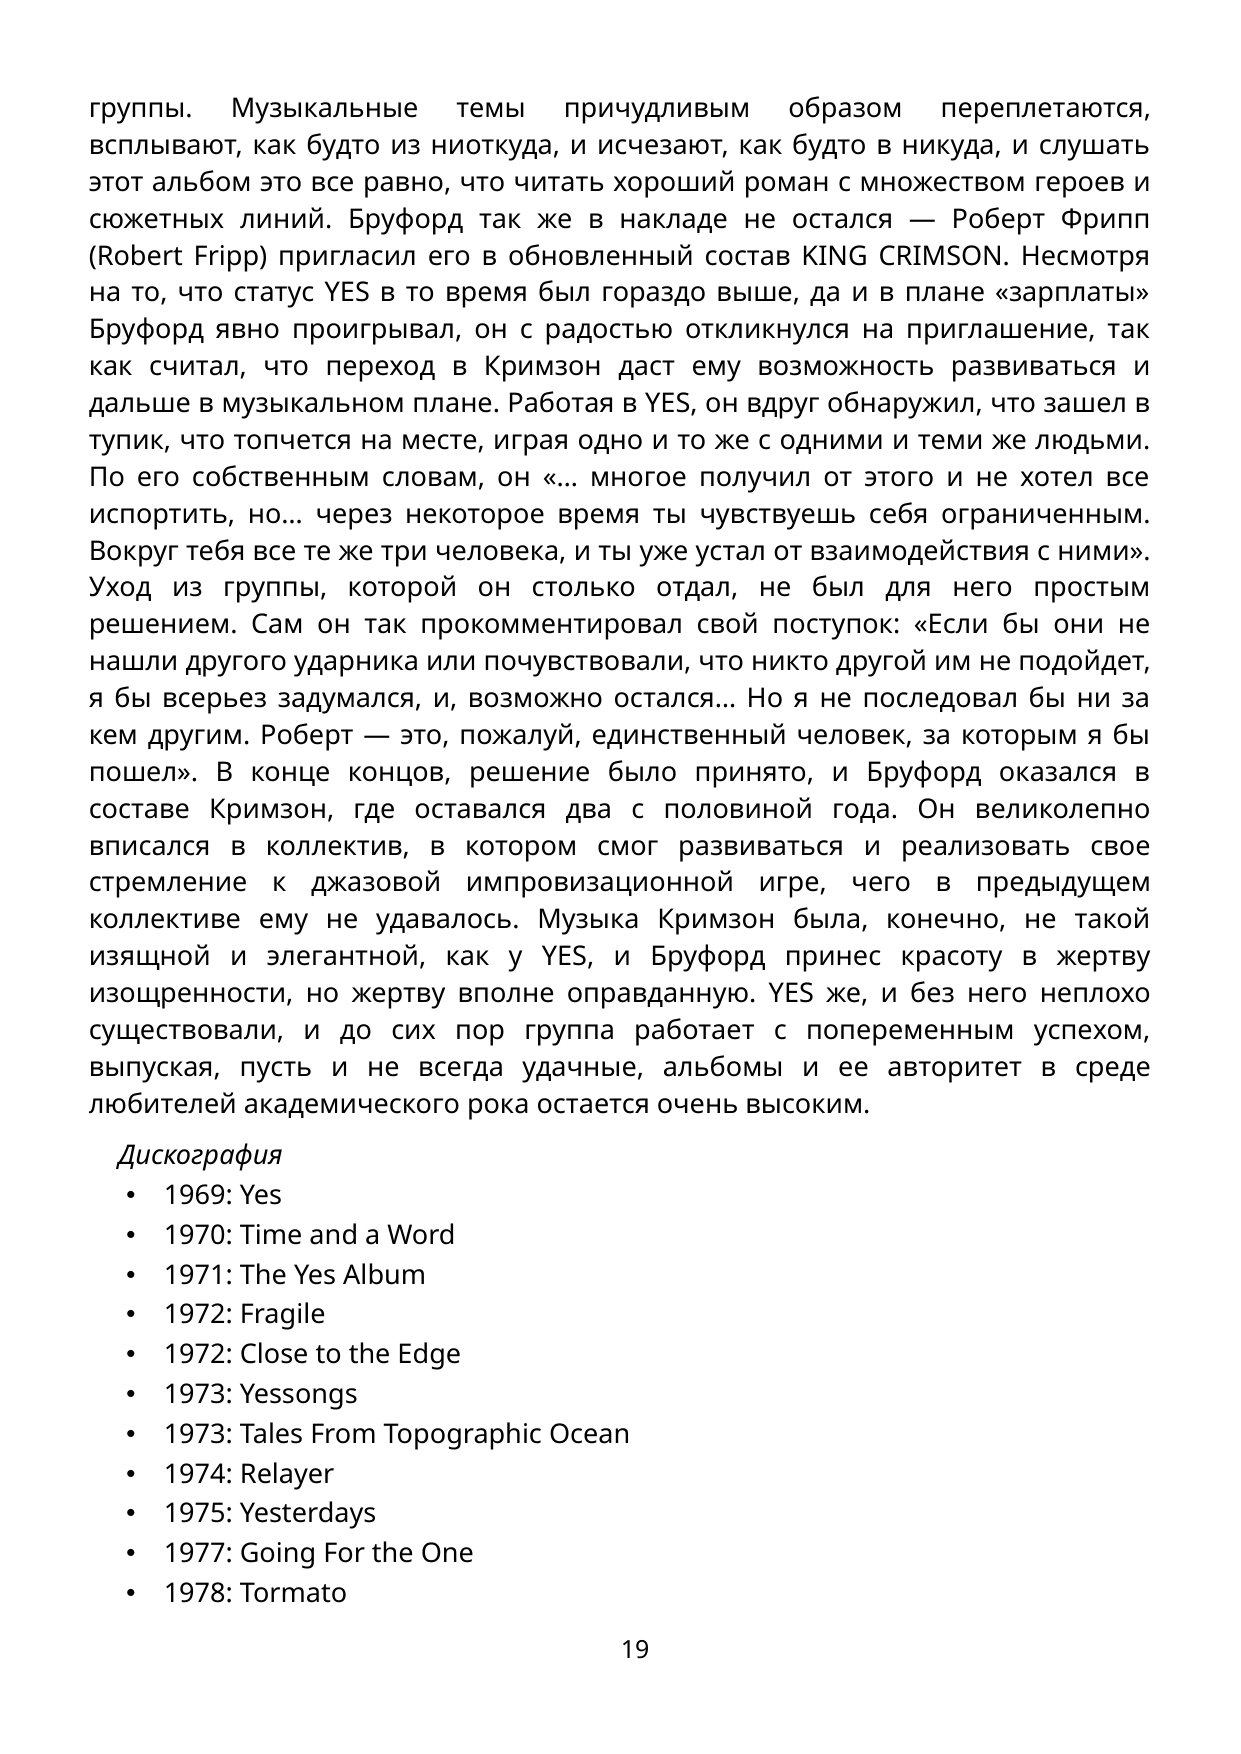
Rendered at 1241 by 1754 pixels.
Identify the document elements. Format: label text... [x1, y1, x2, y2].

list 1970: Time and a Word [126, 1215, 1152, 1252]
text группы. Музыкальные темы причудливым образом переплетаются, всплывают, как будто из ниоткуда, и исчезают, как будто в никуда, и слушать этот альбом это все равно, что читать хороший роман с множеством героев и сюжетных линий. Бруфорд так же в накладе не остался — Роберт Фрипп (Robert Fripp) пригласил его в обновленный состав KING CRIMSON. Несмотря на то, что статус YES в то время был гораздо выше, да и в плане «зарплаты» Бруфорд явно проигрывал, он с радостью откликнулся на приглашение, так как считал, что переход в Кримзон даст ему возможность развиваться и дальше в музыкальном плане. Работая в YES, он вдруг обнаружил, что зашел в тупик, что топчется на месте, играя одно и то же с одними и теми же людьми. По его собственным словам, он «… многое получил от этого и не хотел все испортить, но… через некоторое время ты чувствуешь себя ограниченным. Вокруг тебя все те же три человека, и ты уже устал от взаимодействия с ними». Уход из группы, которой он столько отдал, не был для него простым решением. Сам он так прокомментировал свой поступок: «Если бы они не нашли другого ударника или почувствовали, что никто другой им не подойдет, я бы всерьез задумался, и, возможно остался… Но я не последовал бы ни за кем другим. Роберт — это, пожалуй, единственный человек, за которым я бы пошел». В конце концов, решение было принято, и Бруфорд оказался в составе Кримзон, где оставался два с половиной года. Он великолепно вписался в коллектив, в котором смог развиваться и реализовать свое стремление к джазовой импровизационной игре, чего в предыдущем коллективе ему не удавалось. Музыка Кримзон была, конечно, не такой изящной и элегантной, как у YES, и Бруфорд принес красоту в жертву изощренности, но жертву вполне оправданную. YES же, и без него неплохо существовали, и до сих пор группа работает с попеременным успехом, выпуская, пусть и не всегда удачные, альбомы и ее авторитет в среде любителей академического рока остается очень высоким. [88, 88, 1152, 1121]
list 1974: Relayer [126, 1454, 1152, 1491]
list 1978: Tormato [126, 1573, 1152, 1610]
list 1971: The Yes Album [126, 1255, 1152, 1292]
list 1977: Going For the One [126, 1534, 1152, 1571]
list 1975: Yesterdays [126, 1494, 1152, 1531]
list 1969: Yes [126, 1176, 1152, 1212]
subtitle Дискография [88, 1136, 1152, 1173]
list 1973: Tales From Topographic Ocean [126, 1414, 1152, 1451]
list 1972: Fragile [126, 1295, 1152, 1332]
list 1972: Close to the Edge [126, 1335, 1152, 1372]
list 1973: Yessongs [126, 1374, 1152, 1411]
